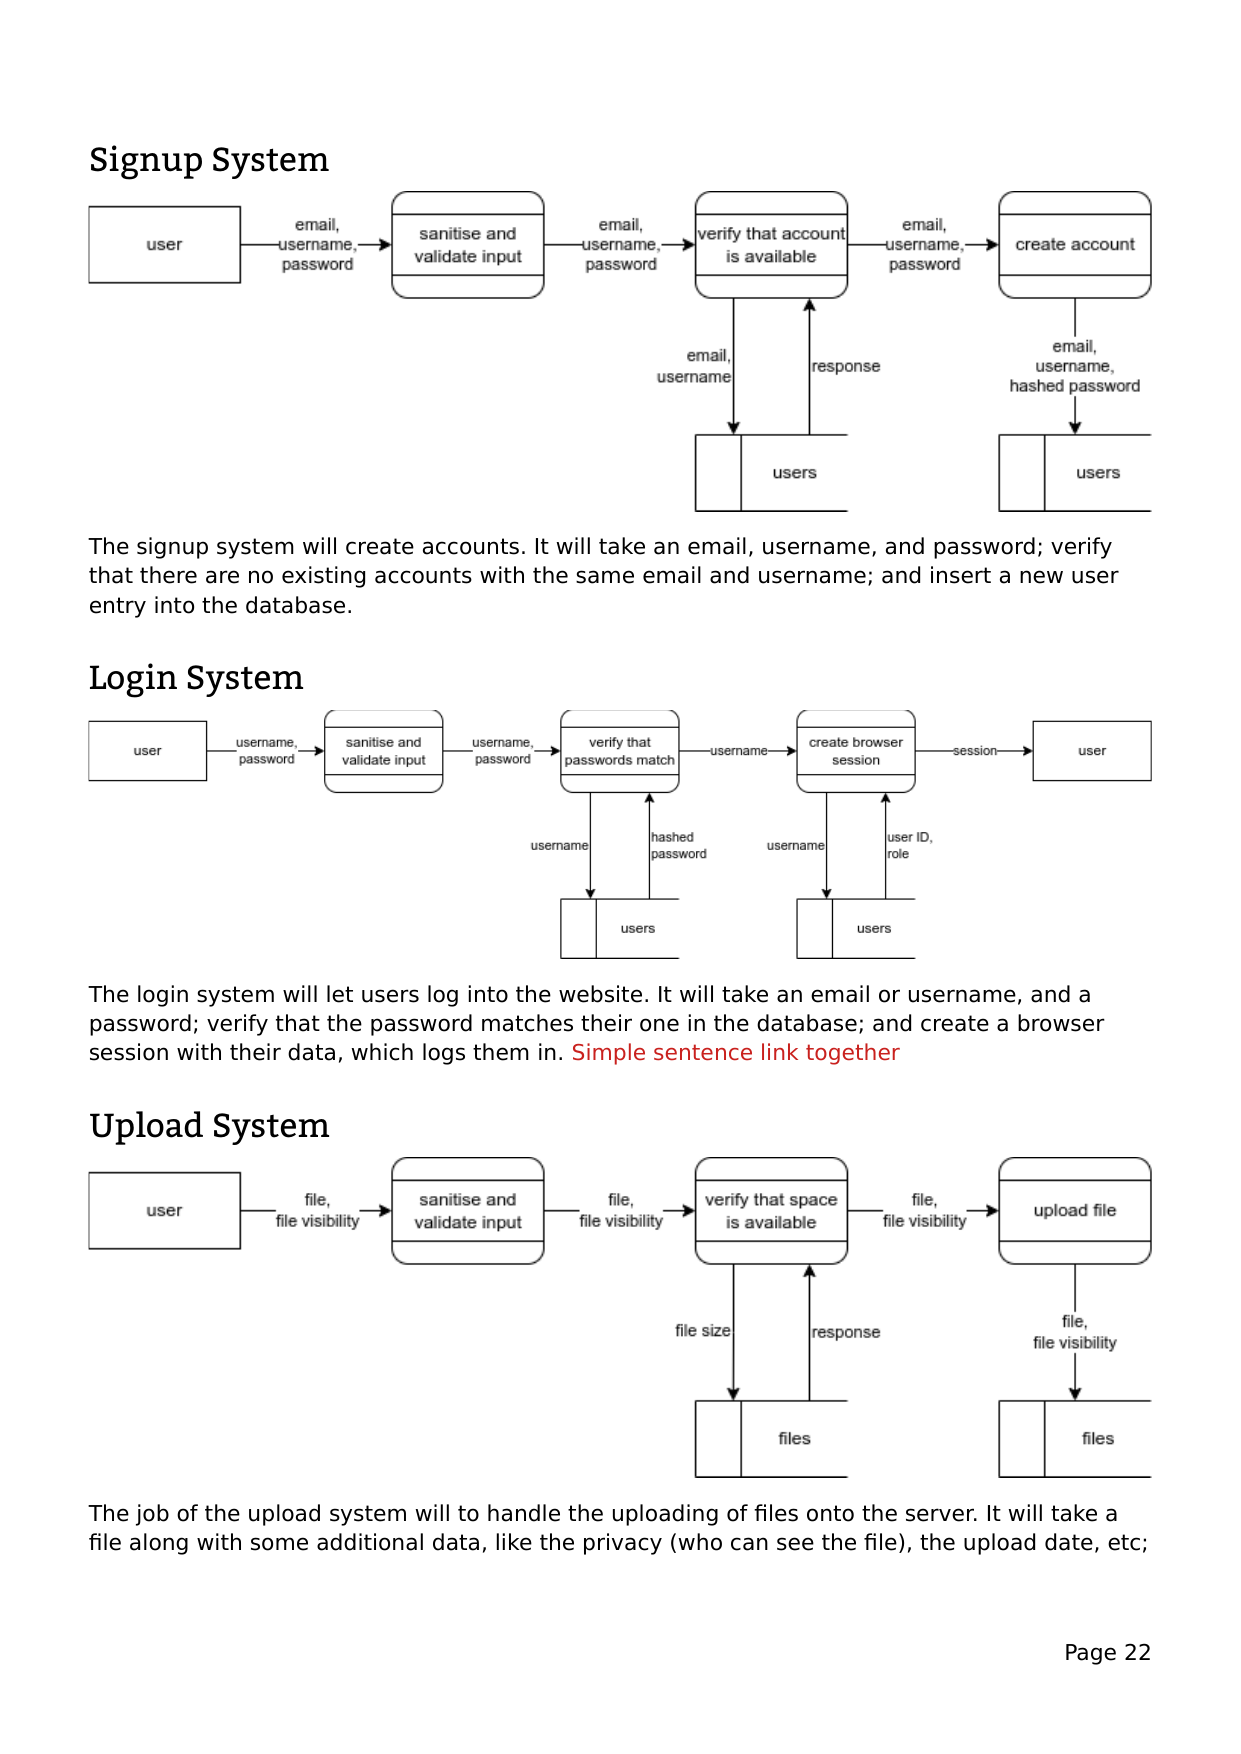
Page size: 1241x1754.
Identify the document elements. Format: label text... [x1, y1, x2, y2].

picture [88, 710, 1152, 959]
text The login system will let users log into the website. It will take an email or username, and a password; verify that the password matches their one in the database; and create a browser session with their data, which logs them in. Simple sentence link together [88, 982, 1152, 1066]
subtitle Login System [88, 657, 1152, 697]
text The job of the upload system will to handle the uploading of files onto the server. It will take a file along with some additional data, like the privacy (who can see the file), the upload date, etc; [88, 1501, 1152, 1555]
picture [88, 191, 1152, 512]
subtitle Upload System [88, 1105, 1152, 1145]
text The signup system will create accounts. It will take an email, username, and password; verify that there are no existing accounts with the same email and username; and insert a new user entry into the database. [88, 534, 1152, 618]
picture [88, 1157, 1152, 1478]
subtitle Signup System [88, 139, 1152, 179]
